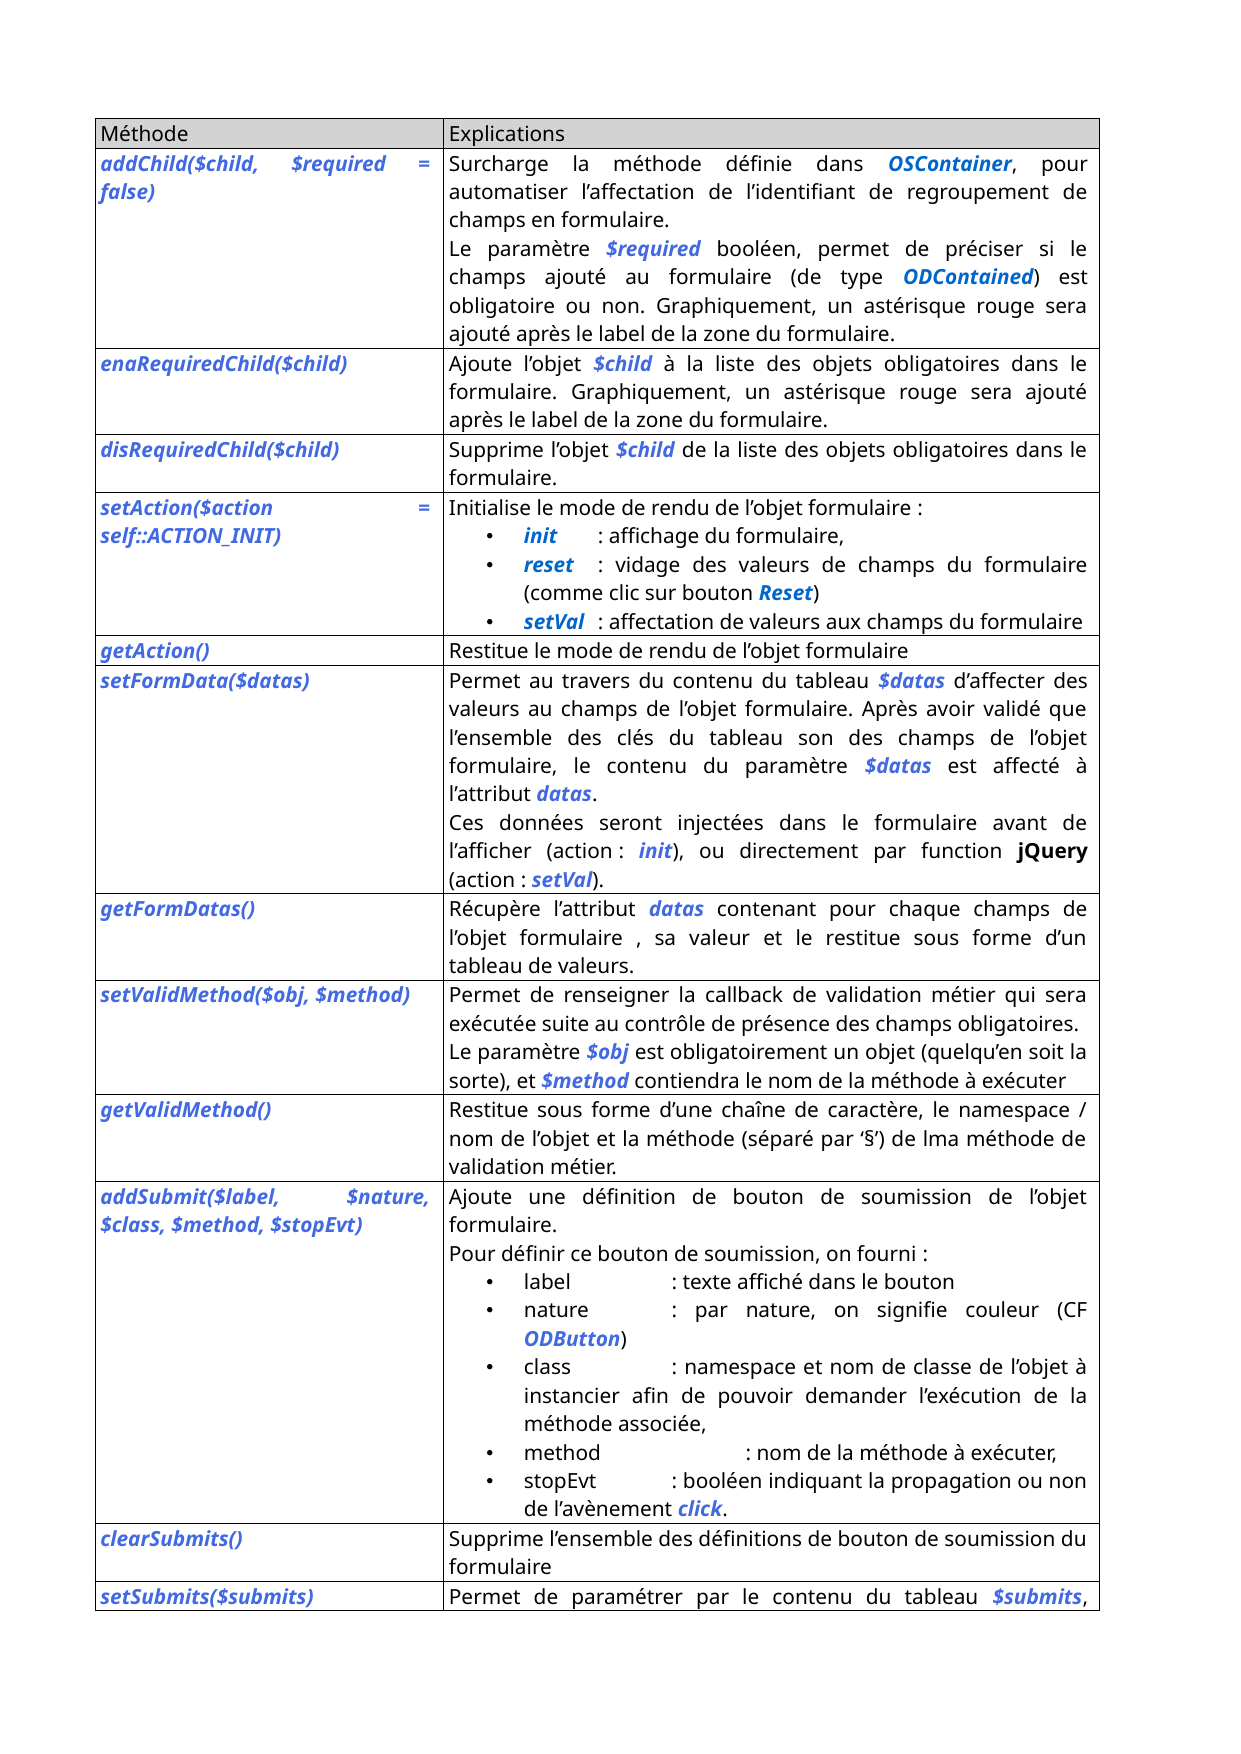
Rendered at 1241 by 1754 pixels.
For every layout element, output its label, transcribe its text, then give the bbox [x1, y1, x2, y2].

table_cell addSubmit($label, $nature, $class, $method, $stopEvt) [96, 1182, 443, 1523]
table_cell Supprime l’objet $child de la liste des objets obligatoires dans le formulaire. [444, 435, 1099, 492]
table_cell setValidMethod($obj, $method) [96, 981, 443, 1094]
table_cell Permet de paramétrer par le contenu du tableau $submits, [444, 1582, 1099, 1610]
table_cell Ajoute l’objet $child à la liste des objets obligatoires dans le formulaire. Graphiquement, un astérisque rouge sera ajouté après le label de la zone du formulaire. [444, 349, 1099, 434]
table_cell enaRequiredChild($child) [96, 349, 443, 434]
table_cell getValidMethod() [96, 1095, 443, 1181]
table_cell Permet de renseigner la callback de validation métier qui sera exécutée suite au contrôle de présence des champs obligatoires. Le paramètre $obj est obligatoirement un objet (quelqu’en soit la sorte), et $method contiendra le nom de la méthode à exécuter [444, 981, 1099, 1094]
table_cell getAction() [96, 636, 443, 665]
table_cell clearSubmits() [96, 1524, 443, 1581]
table_cell Surcharge la méthode définie dans OSContainer, pour automatiser l’affectation de l’identifiant de regroupement de champs en formulaire. Le paramètre $required booléen, permet de préciser si le champs ajouté au formulaire (de type ODContained) est obligatoire ou non. Graphiquement, un astérisque rouge sera ajouté après le label de la zone du formulaire. [444, 149, 1099, 348]
table_cell Récupère l’attribut datas contenant pour chaque champs de l’objet formulaire , sa valeur et le restitue sous forme d’un tableau de valeurs. [444, 894, 1099, 979]
table_cell Ajoute une définition de bouton de soumission de l’objet formulaire. Pour définir ce bouton de soumission, on fourni : label : texte affiché dans le bouton nature : par nature, on signifie couleur (CF ODButton) class : namespace et nom de classe de l’objet à instancier afin de pouvoir demander l’exécution de la méthode associée, method : nom de la méthode à exécuter, stopEvt : booléen indiquant la propagation ou non de l’avènement click. [444, 1182, 1099, 1523]
table_cell setAction($action = self::ACTION_INIT) [96, 493, 443, 635]
table_cell disRequiredChild($child) [96, 435, 443, 492]
table_cell Restitue le mode de rendu de l’objet formulaire [444, 636, 1099, 665]
table_cell Restitue sous forme d’une chaîne de caractère, le namespace / nom de l’objet et la méthode (séparé par ‘§’) de lma méthode de validation métier. [444, 1095, 1099, 1181]
table_cell getFormDatas() [96, 894, 443, 979]
table_cell Initialise le mode de rendu de l’objet formulaire : init : affichage du formulaire, reset : vidage des valeurs de champs du formulaire (comme clic sur bouton Reset) setVal : affectation de valeurs aux champs du formulaire [444, 493, 1099, 635]
table_cell Supprime l’ensemble des définitions de bouton de soumission du formulaire [444, 1524, 1099, 1581]
table_cell addChild($child, $required = false) [96, 149, 443, 348]
table_cell setFormData($datas) [96, 666, 443, 893]
table_cell setSubmits($submits) [96, 1582, 443, 1610]
table_cell Permet au travers du contenu du tableau $datas d’affecter des valeurs au champs de l’objet formulaire. Après avoir validé que l’ensemble des clés du tableau son des champs de l’objet formulaire, le contenu du paramètre $datas est affecté à l’attribut datas. Ces données seront injectées dans le formulaire avant de l’afficher (action : init), ou directement par function jQuery (action : setVal). [444, 666, 1099, 893]
table_header Explications [444, 119, 1099, 148]
table_header Méthode [96, 119, 443, 148]
